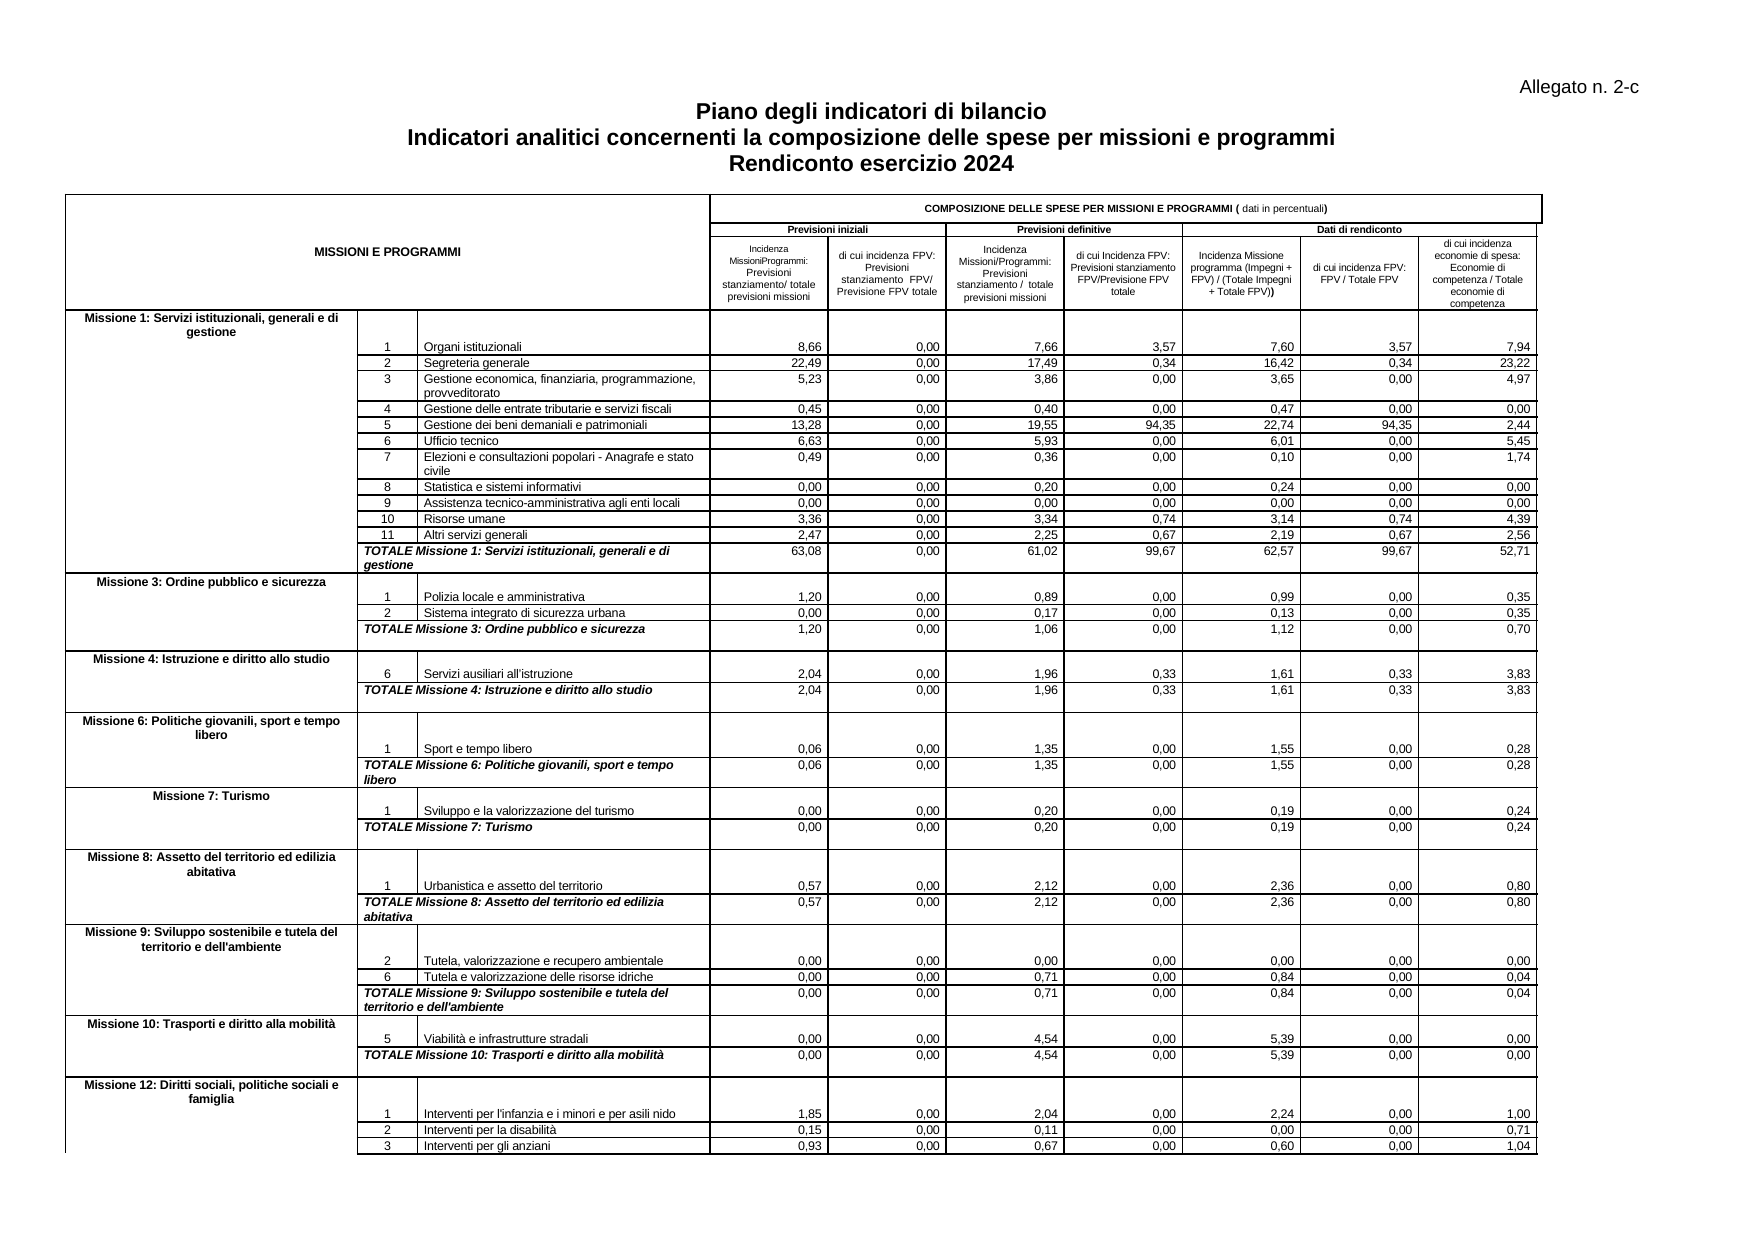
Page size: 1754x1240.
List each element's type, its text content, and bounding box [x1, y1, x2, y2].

table_cell 0,93 [711, 1138, 827, 1153]
table_cell [829, 713, 945, 742]
table_cell Incidenza MissioniProgrammi: Previsioni stanziamento/ totale previsioni missioni [711, 237, 827, 309]
table_cell 0,36 [947, 450, 1063, 478]
table_cell 0,00 [829, 895, 945, 923]
table_cell 0,00 [1301, 1032, 1418, 1046]
table_cell [1537, 416, 1542, 432]
table_cell 0,00 [711, 1032, 827, 1046]
table_cell 0,00 [1301, 1123, 1418, 1137]
table_cell 2,12 [947, 895, 1063, 923]
table_cell [1301, 713, 1418, 742]
table_cell 0,00 [1301, 820, 1418, 848]
table_cell 8 [358, 480, 417, 494]
table_cell Tutela, valorizzazione e recupero ambientale [418, 954, 709, 968]
table_cell Dati di rendiconto [1183, 224, 1536, 236]
table_cell [1537, 236, 1542, 309]
table_cell 2,04 [711, 683, 827, 712]
table_cell [1301, 850, 1418, 879]
table_cell Interventi per l'infanzia e i minori e per asili nido [418, 1107, 709, 1121]
table_cell [66, 494, 357, 510]
table_cell 7 [358, 450, 417, 478]
table_cell 0,35 [1419, 589, 1536, 604]
table_cell 1 [358, 879, 417, 893]
table_cell [1537, 1107, 1542, 1121]
table_cell [358, 788, 417, 804]
table_cell 1 [358, 589, 417, 604]
table_cell [1419, 652, 1536, 667]
table_cell 0,00 [829, 820, 945, 848]
table_cell [1301, 311, 1418, 339]
table_cell 6,01 [1183, 434, 1300, 448]
table_cell 0,00 [829, 496, 945, 510]
table_cell Viabilità e infrastrutture stradali [418, 1032, 709, 1046]
table_cell [1537, 968, 1542, 984]
table_cell 0,00 [1301, 1048, 1418, 1076]
table_cell 23,22 [1419, 356, 1536, 370]
table_cell 0,04 [1419, 970, 1536, 984]
table_cell 1,20 [711, 621, 827, 650]
table_cell 0,74 [1301, 512, 1418, 526]
table_cell [66, 893, 357, 923]
table_cell 0,00 [1065, 1107, 1182, 1121]
table_cell 13,28 [711, 418, 827, 432]
table_cell Missione 1: Servizi istituzionali, generali e di gestione [66, 311, 357, 339]
table_cell [1537, 893, 1542, 923]
table_cell [1301, 1016, 1418, 1032]
table_cell 5,39 [1183, 1048, 1300, 1076]
table_cell 0,00 [1065, 402, 1182, 416]
table_cell 5,23 [711, 371, 827, 400]
table_cell [1065, 1016, 1182, 1032]
table_cell 3,83 [1419, 667, 1536, 681]
table_cell [1419, 925, 1536, 954]
table_cell [1537, 604, 1542, 620]
table_cell 0,00 [1301, 450, 1418, 478]
table_cell [66, 589, 357, 604]
table_cell [1537, 526, 1542, 542]
table_cell 0,00 [829, 742, 945, 756]
table_cell 0,00 [829, 970, 945, 984]
table_cell [358, 652, 417, 667]
table_cell [418, 788, 709, 804]
table_cell 5 [358, 418, 417, 432]
table_cell [711, 1078, 827, 1107]
table_cell [1537, 542, 1542, 572]
table_cell [66, 1046, 357, 1076]
table_cell 0,24 [1419, 804, 1536, 818]
table_cell 0,00 [1301, 496, 1418, 510]
table_cell [1065, 850, 1182, 879]
table_cell 0,00 [1065, 986, 1182, 1014]
table_cell [1537, 712, 1542, 742]
text Allegato n. 2-c [103, 76, 1639, 98]
table_cell [358, 311, 417, 339]
table_cell 6 [358, 970, 417, 984]
table_cell Statistica e sistemi informativi [418, 480, 709, 494]
table_cell 0,00 [829, 371, 945, 400]
table_cell [1537, 224, 1542, 236]
table_cell 0,00 [1419, 496, 1536, 510]
table_cell 1,61 [1183, 683, 1300, 712]
table_cell [1065, 574, 1182, 589]
table_cell [66, 432, 357, 448]
table_cell 2 [358, 954, 417, 968]
table_cell 2,24 [1183, 1107, 1300, 1121]
table_cell 2 [358, 605, 417, 620]
table_cell 0,60 [1183, 1138, 1300, 1153]
table_cell 0,35 [1419, 605, 1536, 620]
table_cell 4,54 [947, 1048, 1063, 1076]
table_cell [1537, 494, 1542, 510]
table_cell 0,84 [1183, 970, 1300, 984]
table_cell 0,00 [829, 528, 945, 542]
table_cell 1,55 [1183, 758, 1300, 787]
table_cell 0,13 [1183, 605, 1300, 620]
table_cell Incidenza Missioni/Programmi: Previsioni stanziamento / totale previsioni missioni [947, 237, 1063, 309]
table_cell 1,20 [711, 589, 827, 604]
table_cell 3 [358, 1138, 417, 1153]
table_cell [358, 1078, 417, 1107]
table_cell 0,84 [1183, 986, 1300, 1014]
table_cell [947, 652, 1063, 667]
table_cell [1537, 954, 1542, 968]
table_cell 0,00 [1301, 621, 1418, 650]
table_cell [829, 925, 945, 954]
table_cell 0,00 [1301, 758, 1418, 787]
table_cell [66, 448, 357, 478]
table_cell [418, 925, 709, 954]
table_cell [947, 1078, 1063, 1107]
table_cell 0,33 [1065, 667, 1182, 681]
table_cell [1301, 652, 1418, 667]
table_cell 9 [358, 496, 417, 510]
table_cell 0,00 [1301, 402, 1418, 416]
table_cell Interventi per la disabilità [418, 1123, 709, 1137]
table_cell 6 [358, 434, 417, 448]
table_cell 16,42 [1183, 356, 1300, 370]
table_cell 22,49 [711, 356, 827, 370]
table_cell 0,00 [1065, 879, 1182, 893]
table_cell 0,00 [1301, 954, 1418, 968]
table_cell 0,11 [947, 1123, 1063, 1137]
table_cell Missione 3: Ordine pubblico e sicurezza [66, 574, 357, 589]
table_cell [1065, 788, 1182, 804]
table_cell 3,65 [1183, 371, 1300, 400]
table_cell 0,80 [1419, 895, 1536, 923]
table_cell 0,00 [829, 986, 945, 1014]
table_cell 2 [358, 1123, 417, 1137]
table_cell 0,34 [1301, 356, 1418, 370]
table_cell 1,55 [1183, 742, 1300, 756]
table_cell 3,83 [1419, 683, 1536, 712]
table_cell 62,57 [1183, 544, 1300, 572]
table_cell 0,00 [829, 512, 945, 526]
table_cell 0,33 [1065, 683, 1182, 712]
table_cell 0,00 [1301, 970, 1418, 984]
table_cell 0,70 [1419, 621, 1536, 650]
table_cell 99,67 [1301, 544, 1418, 572]
table_cell 0,00 [1065, 758, 1182, 787]
table_cell 4,97 [1419, 371, 1536, 400]
table_cell 3 [358, 371, 417, 400]
table_cell TOTALE Missione 3: Ordine pubblico e sicurezza [358, 621, 709, 650]
table_cell 5 [358, 1032, 417, 1046]
table_cell 0,99 [1183, 589, 1300, 604]
table_cell Previsioni definitive [947, 224, 1182, 236]
table_cell 0,71 [947, 970, 1063, 984]
table_cell 0,74 [1065, 512, 1182, 526]
table_cell Segreteria generale [418, 356, 709, 370]
table_cell 0,00 [1419, 402, 1536, 416]
table_cell [1183, 850, 1300, 879]
table_cell TOTALE Missione 4: Istruzione e diritto allo studio [358, 683, 709, 712]
table_cell Missione 10: Trasporti e diritto alla mobilità [66, 1016, 357, 1032]
table_cell 1 [358, 742, 417, 756]
table_cell 0,00 [1301, 895, 1418, 923]
table_cell 52,71 [1419, 544, 1536, 572]
table_cell 0,00 [711, 480, 827, 494]
table_cell 8,66 [711, 340, 827, 354]
table_cell TOTALE Missione 7: Turismo [358, 820, 709, 848]
table_cell Missione 12: Diritti sociali, politiche sociali e famiglia [66, 1078, 357, 1107]
table_cell [1537, 1046, 1542, 1076]
table_cell [1537, 1137, 1542, 1153]
table_cell 4,54 [947, 1032, 1063, 1046]
table_cell [1183, 925, 1300, 954]
table_cell [711, 652, 827, 667]
table_cell 0,00 [829, 954, 945, 968]
table_cell 0,00 [1065, 895, 1182, 923]
table_cell 22,74 [1183, 418, 1300, 432]
table_cell 0,00 [711, 1048, 827, 1076]
table_cell [66, 1121, 357, 1137]
table_cell [1537, 448, 1542, 478]
table_cell [1537, 370, 1542, 400]
table_cell 0,00 [1065, 480, 1182, 494]
table_cell Missione 4: Istruzione e diritto allo studio [66, 652, 357, 667]
table_cell 11 [358, 528, 417, 542]
table_cell [1537, 742, 1542, 756]
table_cell [358, 850, 417, 879]
table_cell Missione 7: Turismo [66, 788, 357, 804]
table_cell 0,00 [1065, 954, 1182, 968]
table_cell [66, 681, 357, 712]
table_cell [829, 574, 945, 589]
table_cell 0,00 [711, 986, 827, 1014]
table_cell [66, 818, 357, 848]
text Piano degli indicatori di bilancio [103, 98, 1639, 124]
table_cell [66, 968, 357, 984]
table_cell 6,63 [711, 434, 827, 448]
table_cell 63,08 [711, 544, 827, 572]
table_cell [1537, 756, 1542, 787]
table_cell 0,71 [1419, 1123, 1536, 1137]
table_cell [711, 925, 827, 954]
table_cell [1065, 925, 1182, 954]
table_cell 4,39 [1419, 512, 1536, 526]
table_cell 3,34 [947, 512, 1063, 526]
table_cell [829, 850, 945, 879]
table_cell Assistenza tecnico-amministrativa agli enti locali [418, 496, 709, 510]
table_cell Altri servizi generali [418, 528, 709, 542]
table_cell 2,36 [1183, 895, 1300, 923]
text Indicatori analitici concernenti la composizione delle spese per missioni e programmi [103, 124, 1639, 150]
table_cell 2,47 [711, 528, 827, 542]
table_cell 0,15 [711, 1123, 827, 1137]
table_cell 0,00 [829, 450, 945, 478]
table_cell [66, 756, 357, 787]
table_cell 0,00 [1301, 589, 1418, 604]
table_cell 0,33 [1301, 683, 1418, 712]
table_cell Incidenza Missione programma (Impegni + FPV) / (Totale Impegni + Totale FPV)) [1183, 237, 1300, 309]
table_cell [1537, 650, 1542, 667]
table_cell [66, 742, 357, 756]
table_cell [1537, 510, 1542, 526]
table_cell 99,67 [1065, 544, 1182, 572]
table_cell 2,19 [1183, 528, 1300, 542]
table_cell 0,00 [829, 879, 945, 893]
table_cell [358, 1016, 417, 1032]
table_cell [66, 340, 357, 354]
table_cell Ufficio tecnico [418, 434, 709, 448]
table_cell [1537, 849, 1542, 879]
table_cell 0,00 [711, 970, 827, 984]
table_cell 0,00 [829, 1032, 945, 1046]
table_cell Missione 9: Sviluppo sostenibile e tutela del territorio e dell'ambiente [66, 925, 357, 954]
table_cell [1537, 354, 1542, 370]
table_cell 0,00 [711, 954, 827, 968]
table_cell 10 [358, 512, 417, 526]
table_cell 0,00 [829, 402, 945, 416]
table_cell 0,00 [829, 544, 945, 572]
table_cell 0,00 [1065, 820, 1182, 848]
table_cell 0,00 [829, 1048, 945, 1076]
table_cell TOTALE Missione 1: Servizi istituzionali, generali e di gestione [358, 544, 709, 572]
table_cell 0,20 [947, 804, 1063, 818]
table_cell [66, 667, 357, 681]
table_cell 2 [358, 356, 417, 370]
table_cell [66, 370, 357, 400]
table_cell 0,00 [1065, 605, 1182, 620]
table_cell 0,00 [1301, 1107, 1418, 1121]
table_cell 7,66 [947, 340, 1063, 354]
table_cell [1419, 788, 1536, 804]
table_cell [66, 1032, 357, 1046]
table_cell Sport e tempo libero [418, 742, 709, 756]
table_cell [1419, 1016, 1536, 1032]
table_cell 0,00 [1183, 496, 1300, 510]
table_cell 2,12 [947, 879, 1063, 893]
table_cell [66, 604, 357, 620]
table_cell [1183, 652, 1300, 667]
table_cell TOTALE Missione 6: Politiche giovanili, sport e tempo libero [358, 758, 709, 787]
table_cell di cui incidenza FPV: FPV / Totale FPV [1301, 237, 1418, 309]
table_cell 0,00 [1065, 371, 1182, 400]
table_cell Elezioni e consultazioni popolari - Anagrafe e stato civile [418, 450, 709, 478]
table_cell 0,49 [711, 450, 827, 478]
table_cell 0,67 [1301, 528, 1418, 542]
table_cell 1,96 [947, 683, 1063, 712]
table_cell [1183, 788, 1300, 804]
table_cell [1537, 589, 1542, 604]
table_cell [66, 510, 357, 526]
table_cell TOTALE Missione 9: Sviluppo sostenibile e tutela del territorio e dell'ambiente [358, 986, 709, 1014]
table_cell 1,74 [1419, 450, 1536, 478]
table_cell 0,19 [1183, 820, 1300, 848]
table_cell 0,00 [1301, 879, 1418, 893]
table_cell [66, 416, 357, 432]
table_cell [829, 788, 945, 804]
table_cell Interventi per gli anziani [418, 1138, 709, 1153]
table_cell [711, 311, 827, 339]
table_cell 0,00 [711, 605, 827, 620]
table_cell [1419, 311, 1536, 339]
table_cell 1 [358, 340, 417, 354]
table_cell [1537, 309, 1542, 339]
table_cell [1537, 984, 1542, 1014]
table_cell [418, 713, 709, 742]
table_cell 2,04 [947, 1107, 1063, 1121]
table_cell 0,89 [947, 589, 1063, 604]
table_cell Missione 6: Politiche giovanili, sport e tempo libero [66, 713, 357, 742]
table_cell 3,86 [947, 371, 1063, 400]
table_cell [1537, 620, 1542, 650]
table_cell di cui incidenza economie di spesa: Economie di competenza / Totale economie di competenza [1419, 237, 1536, 309]
table_cell [66, 620, 357, 650]
table_cell [947, 311, 1063, 339]
table_cell 0,19 [1183, 804, 1300, 818]
table_cell [66, 354, 357, 370]
table_cell 0,00 [1419, 1032, 1536, 1046]
table_cell [358, 574, 417, 589]
table_cell 0,00 [829, 621, 945, 650]
table_cell [66, 400, 357, 416]
table_cell [1537, 818, 1542, 848]
table_cell 0,80 [1419, 879, 1536, 893]
table_cell 0,00 [711, 804, 827, 818]
table_cell 0,00 [1065, 970, 1182, 984]
table_cell [418, 652, 709, 667]
table_cell [829, 652, 945, 667]
table_cell [1301, 788, 1418, 804]
table_cell [66, 879, 357, 893]
table_cell 0,00 [1065, 621, 1182, 650]
table_cell [711, 850, 827, 879]
table_cell 61,02 [947, 544, 1063, 572]
table_cell 2,44 [1419, 418, 1536, 432]
table_cell 0,33 [1301, 667, 1418, 681]
table_cell [66, 526, 357, 542]
table_cell 0,04 [1419, 986, 1536, 1014]
table_cell [1537, 879, 1542, 893]
table_cell [1419, 850, 1536, 879]
table_cell 0,00 [1065, 496, 1182, 510]
table_cell 0,00 [1301, 804, 1418, 818]
table_cell 0,00 [1183, 1123, 1300, 1137]
table_cell 0,00 [829, 758, 945, 787]
table_cell 0,00 [829, 340, 945, 354]
table_cell [1183, 1016, 1300, 1032]
text Rendiconto esercizio 2024 [103, 150, 1639, 177]
table_cell 0,00 [711, 820, 827, 848]
table_cell [1183, 311, 1300, 339]
table_cell 1,85 [711, 1107, 827, 1121]
table_cell 0,00 [829, 667, 945, 681]
table_cell 0,00 [1065, 1048, 1182, 1076]
table_cell Risorse umane [418, 512, 709, 526]
table_cell 0,00 [829, 683, 945, 712]
table_cell 5,93 [947, 434, 1063, 448]
table_cell [418, 850, 709, 879]
table_cell 0,00 [829, 589, 945, 604]
table_cell 2,56 [1419, 528, 1536, 542]
table_cell 1 [358, 804, 417, 818]
table_cell 0,00 [1301, 371, 1418, 400]
table_cell 0,28 [1419, 742, 1536, 756]
table_cell [1065, 1078, 1182, 1107]
table_cell Tutela e valorizzazione delle risorse idriche [418, 970, 709, 984]
table_cell 2,36 [1183, 879, 1300, 893]
table_cell [947, 713, 1063, 742]
table_cell [418, 1016, 709, 1032]
table_cell [1419, 713, 1536, 742]
table_cell [1537, 1076, 1542, 1107]
table_cell [418, 574, 709, 589]
table_header COMPOSIZIONE DELLE SPESE PER MISSIONI E PROGRAMMI ( dati in percentuali) [711, 195, 1541, 222]
table_cell 4 [358, 402, 417, 416]
table_cell 0,00 [1419, 954, 1536, 968]
table_cell 0,24 [1183, 480, 1300, 494]
table_cell 3,36 [711, 512, 827, 526]
table_cell 0,17 [947, 605, 1063, 620]
table_cell 0,00 [1301, 1138, 1418, 1153]
table_cell 0,20 [947, 820, 1063, 848]
table_cell [1537, 572, 1542, 589]
table_cell 0,00 [1419, 480, 1536, 494]
table_cell 1,00 [1419, 1107, 1536, 1121]
table_cell [1537, 340, 1542, 354]
table_cell 0,67 [947, 1138, 1063, 1153]
table_cell 0,00 [829, 434, 945, 448]
table_cell 0,10 [1183, 450, 1300, 478]
table_cell Organi istituzionali [418, 340, 709, 354]
table_cell 0,00 [829, 1138, 945, 1153]
table_cell [1301, 574, 1418, 589]
table_cell 0,00 [1065, 450, 1182, 478]
table_cell Missione 8: Assetto del territorio ed edilizia abitativa [66, 850, 357, 879]
table_cell 5,45 [1419, 434, 1536, 448]
table_cell [1183, 574, 1300, 589]
table_cell Previsioni iniziali [711, 224, 945, 236]
table_cell 0,67 [1065, 528, 1182, 542]
table_cell 0,00 [1301, 480, 1418, 494]
table_cell 1,61 [1183, 667, 1300, 681]
table_cell 0,00 [829, 1123, 945, 1137]
table_cell [711, 574, 827, 589]
table_cell [1537, 1121, 1542, 1137]
table_cell [711, 713, 827, 742]
table_cell 19,55 [947, 418, 1063, 432]
table_cell [358, 925, 417, 954]
table_cell [1537, 1032, 1542, 1046]
table_cell [1537, 804, 1542, 818]
table_cell [829, 311, 945, 339]
table_cell 0,06 [711, 758, 827, 787]
table_cell 3,14 [1183, 512, 1300, 526]
table_cell [1537, 681, 1542, 712]
table_cell Sviluppo e la valorizzazione del turismo [418, 804, 709, 818]
table_cell 0,24 [1419, 820, 1536, 848]
table_cell 0,28 [1419, 758, 1536, 787]
table_cell [947, 850, 1063, 879]
table_cell [1537, 432, 1542, 448]
table_cell 0,00 [829, 418, 945, 432]
table_cell [711, 1016, 827, 1032]
table_cell 7,94 [1419, 340, 1536, 354]
table_cell 1,35 [947, 758, 1063, 787]
table_cell 0,00 [1301, 986, 1418, 1014]
table_cell 0,06 [711, 742, 827, 756]
table_cell 17,49 [947, 356, 1063, 370]
table_cell 0,57 [711, 879, 827, 893]
table_cell 1,12 [1183, 621, 1300, 650]
table_cell [947, 925, 1063, 954]
table_cell [418, 311, 709, 339]
table_cell [1183, 1078, 1300, 1107]
table_cell [66, 984, 357, 1014]
table_cell [66, 804, 357, 818]
table_cell [1537, 400, 1542, 416]
table_cell 2,04 [711, 667, 827, 681]
table_cell Gestione dei beni demaniali e patrimoniali [418, 418, 709, 432]
table_cell 0,57 [711, 895, 827, 923]
table_cell [1301, 925, 1418, 954]
table_cell 0,00 [829, 480, 945, 494]
table_cell 94,35 [1301, 418, 1418, 432]
table_cell [66, 542, 357, 572]
table_cell [1537, 924, 1542, 954]
table_cell 3,57 [1301, 340, 1418, 354]
table_cell [1537, 478, 1542, 494]
table_cell 0,20 [947, 480, 1063, 494]
table_cell 0,00 [1065, 1032, 1182, 1046]
table_cell 0,00 [1065, 434, 1182, 448]
table_cell 0,00 [829, 605, 945, 620]
table_cell 0,00 [829, 804, 945, 818]
table_cell [947, 574, 1063, 589]
table_cell [1419, 574, 1536, 589]
table_cell 0,00 [1301, 605, 1418, 620]
table_cell 0,71 [947, 986, 1063, 1014]
table_cell 0,00 [1065, 1123, 1182, 1137]
table_header MISSIONI E PROGRAMMI [66, 195, 709, 309]
table_cell 0,00 [1065, 804, 1182, 818]
table_cell Sistema integrato di sicurezza urbana [418, 605, 709, 620]
table_cell 94,35 [1065, 418, 1182, 432]
table_cell [66, 954, 357, 968]
table_cell Polizia locale e amministrativa [418, 589, 709, 604]
table_cell [358, 713, 417, 742]
table_cell [1537, 787, 1542, 804]
table_cell Gestione delle entrate tributarie e servizi fiscali [418, 402, 709, 416]
table_cell 0,34 [1065, 356, 1182, 370]
table_cell [1537, 667, 1542, 681]
table_cell [1537, 1015, 1542, 1032]
table_cell 0,40 [947, 402, 1063, 416]
table_cell 3,57 [1065, 340, 1182, 354]
table_cell 0,00 [1065, 589, 1182, 604]
table_cell [947, 788, 1063, 804]
table_cell 0,00 [947, 954, 1063, 968]
table_cell 0,00 [1419, 1048, 1536, 1076]
table_cell 0,00 [1301, 434, 1418, 448]
table_cell 0,00 [711, 496, 827, 510]
table_cell 0,00 [829, 1107, 945, 1121]
table_cell Servizi ausiliari all’istruzione [418, 667, 709, 681]
table_cell [1065, 311, 1182, 339]
table_cell [711, 788, 827, 804]
table_cell 5,39 [1183, 1032, 1300, 1046]
table_cell [1065, 713, 1182, 742]
table_cell Urbanistica e assetto del territorio [418, 879, 709, 893]
table_cell 1,35 [947, 742, 1063, 756]
table_cell [1065, 652, 1182, 667]
table_cell 7,60 [1183, 340, 1300, 354]
table_cell Gestione economica, finanziaria, programmazione, provveditorato [418, 371, 709, 400]
table_cell [1301, 1078, 1418, 1107]
table_cell 0,00 [947, 496, 1063, 510]
table_cell TOTALE Missione 10: Trasporti e diritto alla mobilità [358, 1048, 709, 1076]
table_cell [418, 1078, 709, 1107]
table_cell di cui incidenza FPV: Previsioni stanziamento FPV/ Previsione FPV totale [829, 237, 945, 309]
table_cell 1,06 [947, 621, 1063, 650]
table_cell TOTALE Missione 8: Assetto del territorio ed edilizia abitativa [358, 895, 709, 923]
table_cell 0,00 [1301, 742, 1418, 756]
table_cell [66, 478, 357, 494]
table_cell 0,45 [711, 402, 827, 416]
table_cell [1183, 713, 1300, 742]
table_cell [829, 1016, 945, 1032]
table_cell 0,47 [1183, 402, 1300, 416]
table_cell [66, 1137, 357, 1153]
table_cell di cui Incidenza FPV: Previsioni stanziamento FPV/Previsione FPV totale [1065, 237, 1182, 309]
table_cell 0,00 [1183, 954, 1300, 968]
table_cell 1,96 [947, 667, 1063, 681]
table_cell [947, 1016, 1063, 1032]
table_cell 0,00 [1065, 1138, 1182, 1153]
table_cell 0,00 [1065, 742, 1182, 756]
table_cell [829, 1078, 945, 1107]
table_cell 1 [358, 1107, 417, 1121]
table_cell 0,00 [829, 356, 945, 370]
table_cell [66, 1107, 357, 1121]
table_cell 1,04 [1419, 1138, 1536, 1153]
table_cell [1419, 1078, 1536, 1107]
table_cell 2,25 [947, 528, 1063, 542]
table_cell 6 [358, 667, 417, 681]
